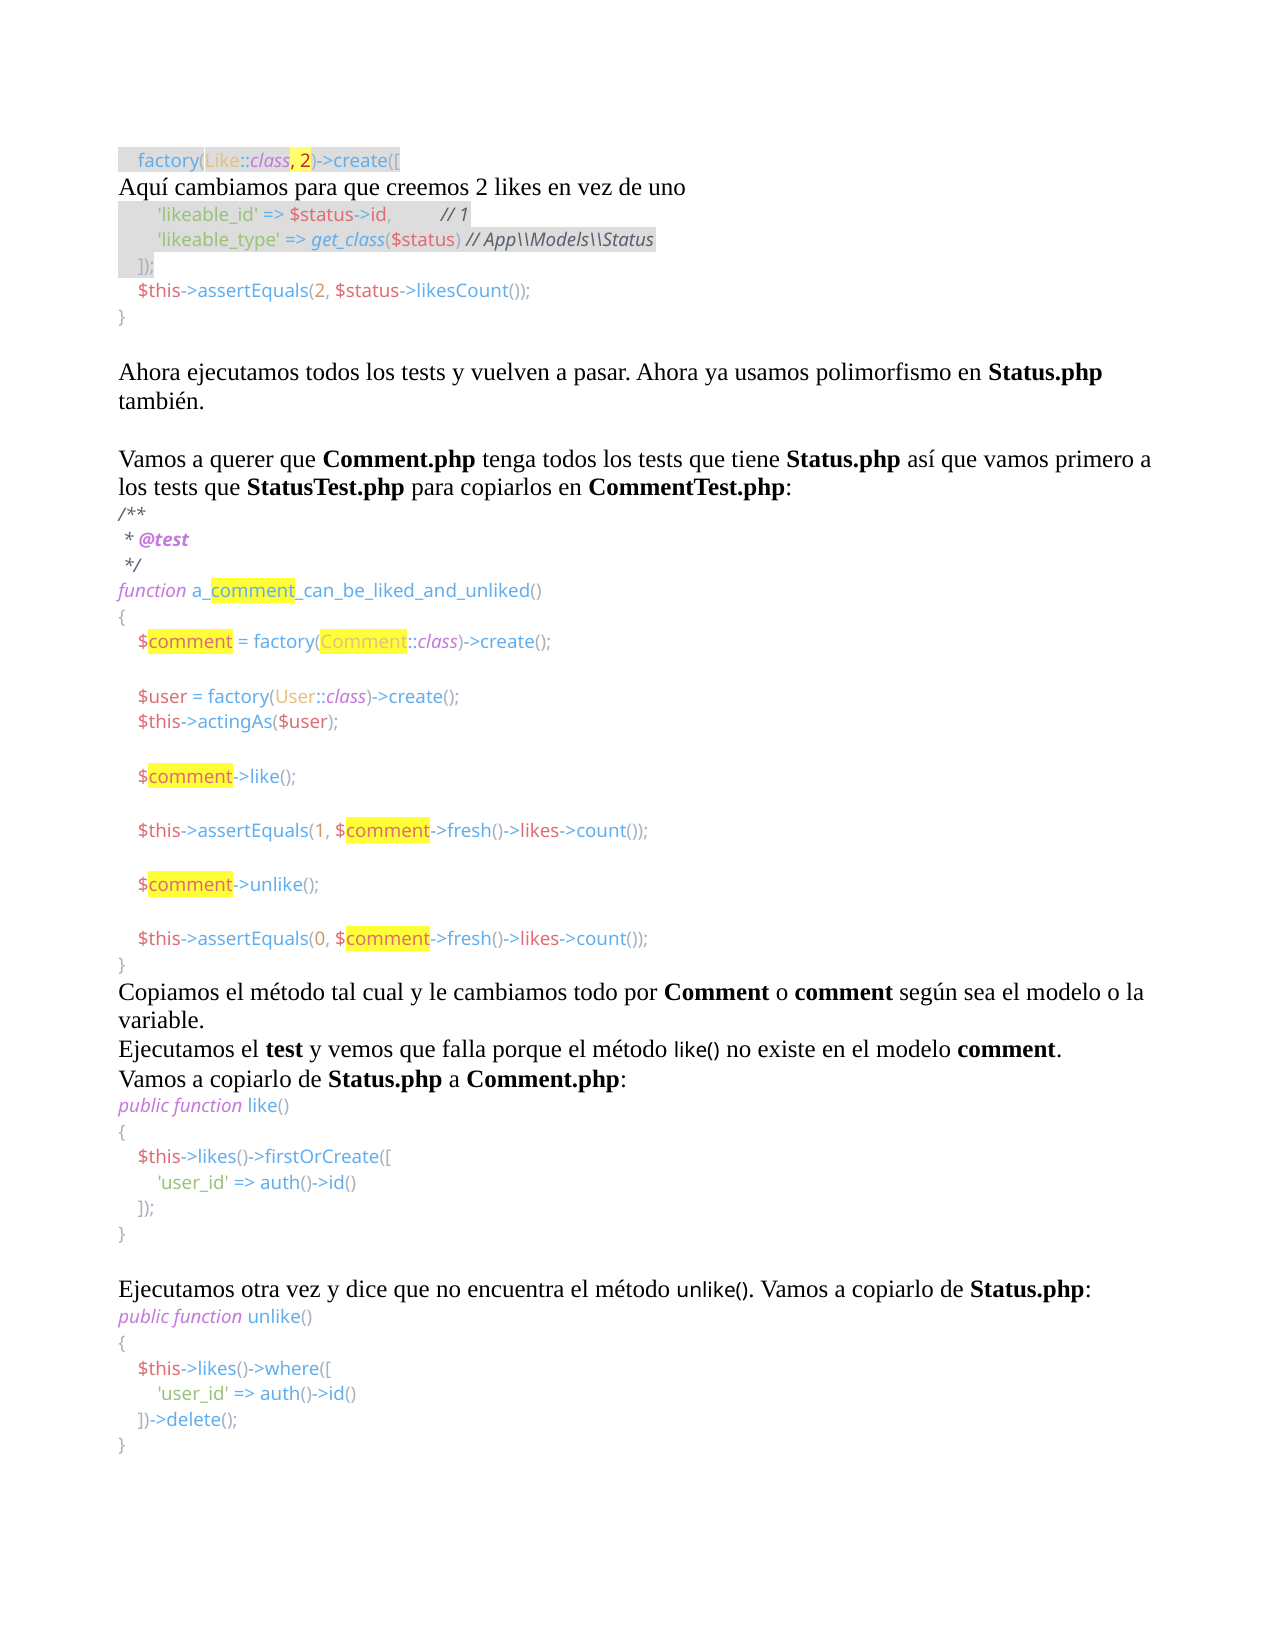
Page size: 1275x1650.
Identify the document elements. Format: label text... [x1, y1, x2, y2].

text Copiamos el método tal cual y le cambiamos todo por Comment o comment según sea el modelo o la variable. [118, 977, 1157, 1034]
text /** * @test */ function a_comment_can_be_liked_and_unliked() { $comment = factory(Comment::class)->create(); $user = factory(User::class)->create(); $this->actingAs($user); $comment->like(); $this->assertEquals(1, $comment->fresh()->likes->count()); $comment->unlike(); $this->assertEquals(0, $comment->fresh()->likes->count()); } [118, 501, 1157, 977]
text Ejecutamos otra vez y dice que no encuentra el método unlike(). Vamos a copiarlo de Status.php: [118, 1274, 1157, 1304]
text factory(Like::class, 2)->create([ Aquí cambiamos para que creemos 2 likes en vez de uno [118, 118, 1157, 201]
text Ejecutamos el test y vemos que falla porque el método like() no existe en el modelo comment. [118, 1034, 1157, 1064]
text Ahora ejecutamos todos los tests y vuelven a pasar. Ahora ya usamos polimorfismo en Status.php también. [118, 357, 1157, 415]
text public function unlike() { $this->likes()->where([ 'user_id' => auth()->id() ])->delete(); } [118, 1304, 1157, 1457]
text Vamos a querer que Comment.php tenga todos los tests que tiene Status.php así que vamos primero a los tests que StatusTest.php para copiarlos en CommentTest.php: [118, 444, 1157, 501]
text Vamos a copiarlo de Status.php a Comment.php: [118, 1064, 1157, 1092]
text public function like() { $this->likes()->firstOrCreate([ 'user_id' => auth()->id() ]); } [118, 1092, 1157, 1246]
text 'likeable_id' => $status->id, // 1 'likeable_type' => get_class($status) // App\\Models\\Status ]); $this->assertEquals(2, $status->likesCount()); } [118, 201, 1157, 357]
